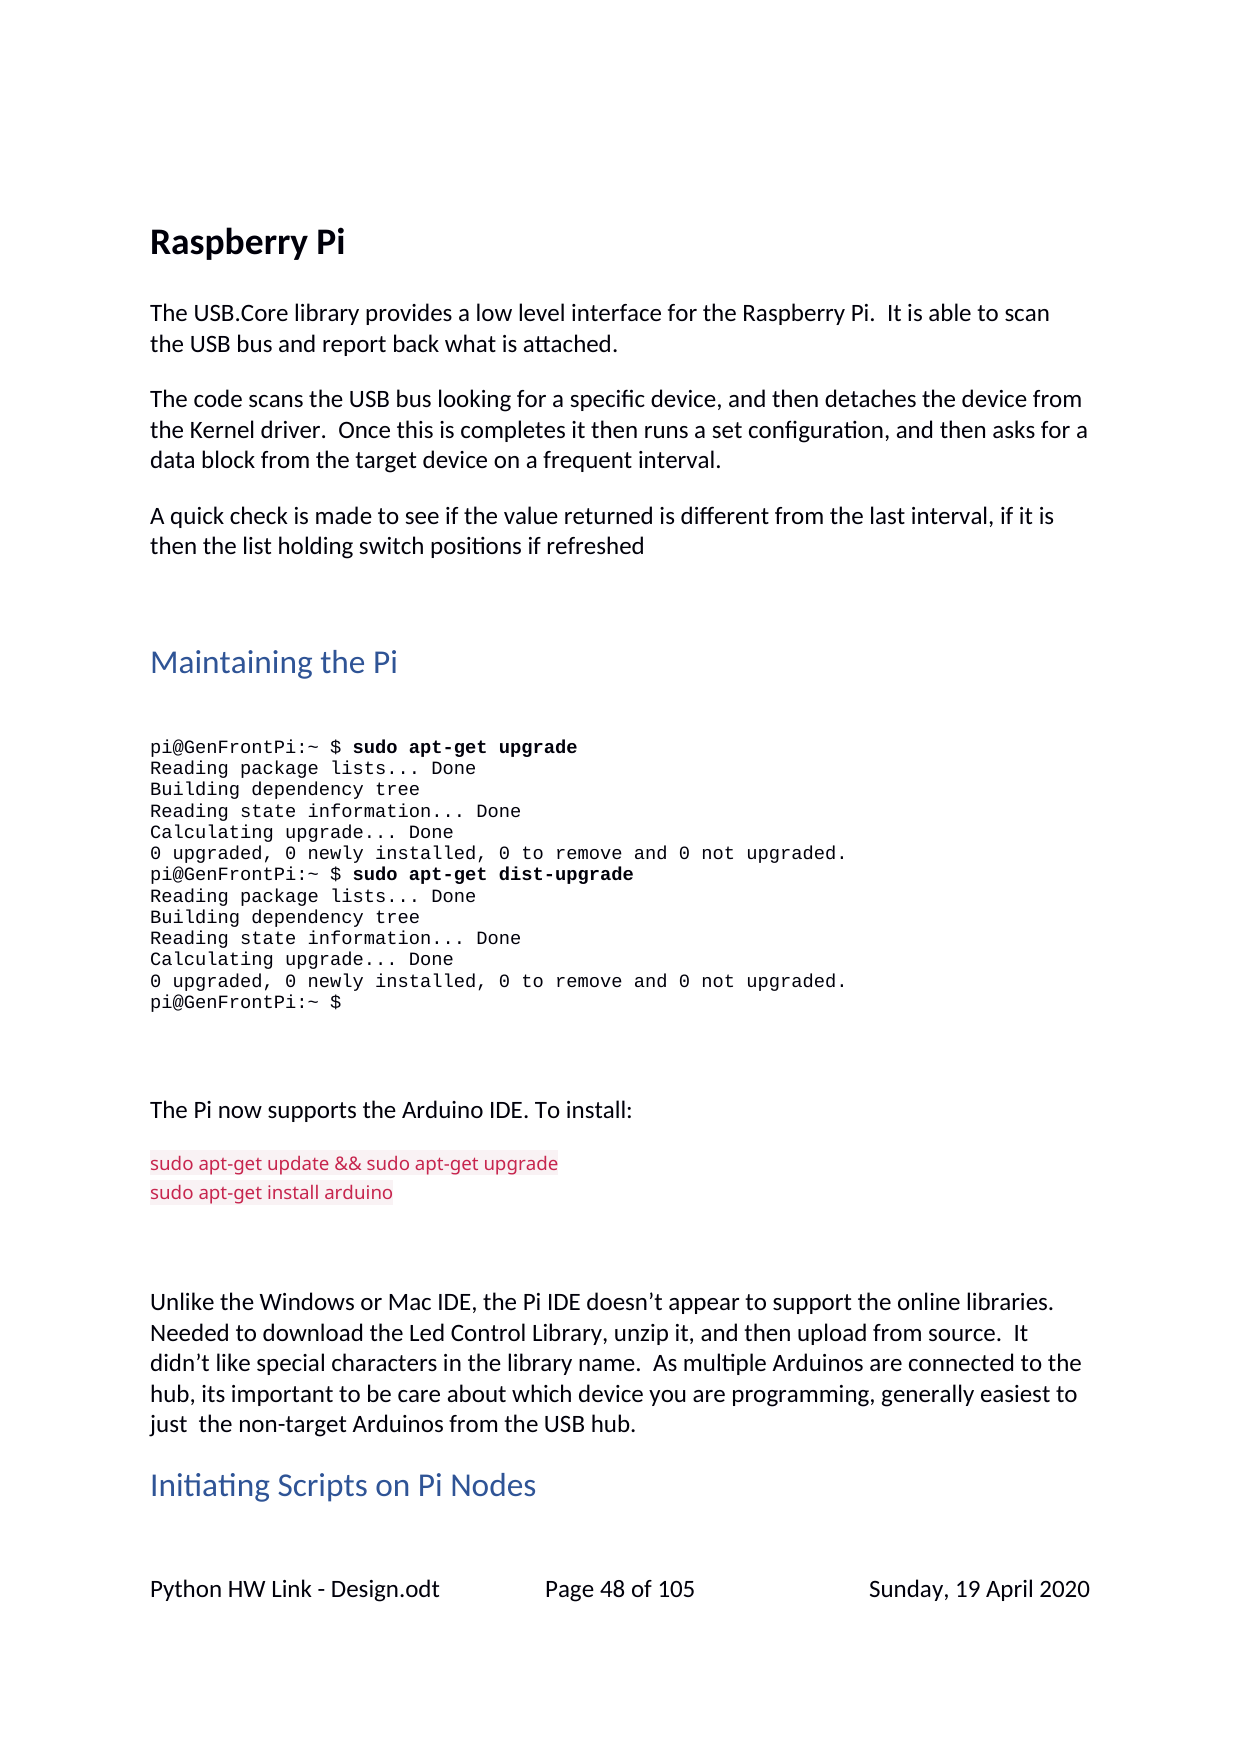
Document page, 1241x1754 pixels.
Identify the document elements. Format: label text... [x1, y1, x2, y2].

text The Pi now supports the Arduino IDE. To install: [150, 1094, 1090, 1125]
text A quick check is made to see if the value returned is different from the last interval, if it is then the list holding switch positions if refreshed [150, 500, 1090, 561]
text Building dependency tree [150, 780, 1090, 801]
text The code scans the USB bus looking for a specific device, and then detaches the device from the Kernel driver. Once this is completes it then runs a set configuration, and then asks for a data block from the target device on a frequent interval. [150, 383, 1090, 475]
text Reading package lists... Done [150, 886, 1090, 908]
text pi@GenFrontPi:~ $ sudo apt-get dist-upgrade [150, 865, 1090, 886]
text Unlike the Windows or Mac IDE, the Pi IDE doesn’t appear to support the online libraries. Needed to download the Led Control Library, unzip it, and then upload from source. It didn’t like special characters in the library name. As multiple Arduinos are connected to the hub, its important to be care about which device you are programming, generally easiest to just the non-target Arduinos from the USB hub. [150, 1286, 1090, 1439]
text Calculating upgrade... Done [150, 950, 1090, 971]
subtitle Initiating Scripts on Pi Nodes [150, 1464, 1090, 1505]
subtitle Maintaining the Pi [150, 641, 1090, 682]
text pi@GenFrontPi:~ $ sudo apt-get upgrade [150, 738, 1090, 759]
text Reading state information... Done [150, 801, 1090, 823]
text sudo apt-get update && sudo apt-get upgrade sudo apt-get install arduino [150, 1150, 1090, 1206]
text Reading state information... Done [150, 929, 1090, 950]
text Building dependency tree [150, 908, 1090, 929]
subtitle Raspberry Pi [150, 218, 1090, 264]
text Reading package lists... Done [150, 759, 1090, 780]
text 0 upgraded, 0 newly installed, 0 to remove and 0 not upgraded. [150, 971, 1090, 993]
text pi@GenFrontPi:~ $ [150, 993, 1090, 1014]
text Calculating upgrade... Done [150, 823, 1090, 844]
text 0 upgraded, 0 newly installed, 0 to remove and 0 not upgraded. [150, 844, 1090, 865]
text The USB.Core library provides a low level interface for the Raspberry Pi. It is able to scan the USB bus and report back what is attached. [150, 297, 1090, 358]
